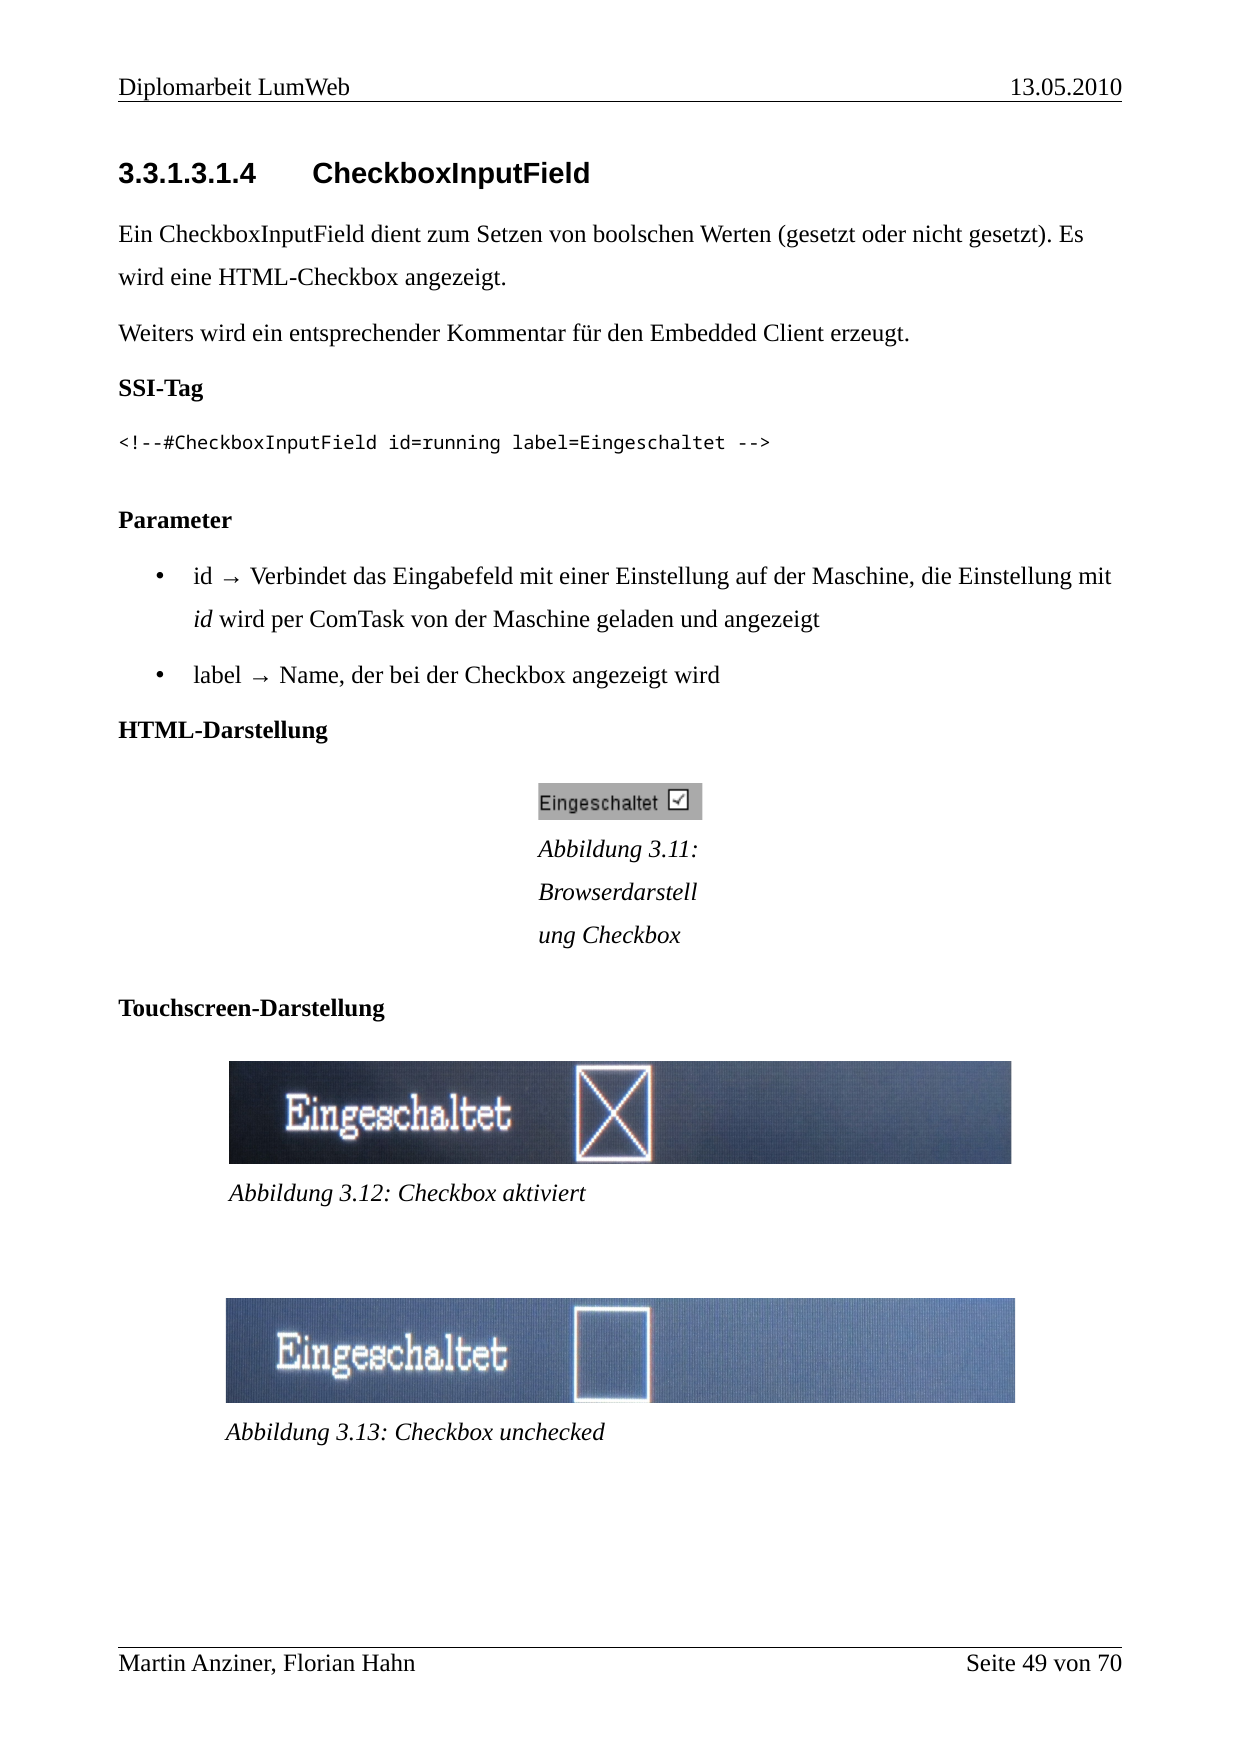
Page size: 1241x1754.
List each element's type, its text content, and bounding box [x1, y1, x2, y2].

text Weiters wird ein entsprechender Kommentar für den Embedded Client erzeugt. [118, 318, 1122, 346]
subtitle CheckboxInputField [118, 156, 1122, 190]
text <!--#CheckboxInputField id=running label=Eingeschaltet --> [118, 429, 1122, 454]
picture [229, 1072, 1012, 1100]
text Abbildung 3.12: Checkbox aktiviert [229, 1100, 1011, 1207]
list label → Name, der bei der Checkbox angezeigt wird [156, 660, 1122, 688]
text Touchscreen-Darstellung [118, 993, 1122, 1022]
picture [225, 1302, 1016, 1337]
text SSI-Tag [118, 373, 1122, 402]
text Parameter [118, 505, 1122, 534]
picture [538, 783, 703, 820]
text Abbildung 3.13: Checkbox unchecked [226, 1337, 1015, 1445]
text Ein CheckboxInputField dient zum Setzen von boolschen Werten (gesetzt oder nicht gesetzt). Es wird eine HTML-Checkbox angezeigt. [118, 219, 1122, 291]
text HTML-Darstellung [118, 715, 1122, 744]
text Abbildung 3.11: Browserdarstellung Checkbox [538, 820, 702, 949]
list id → Verbindet das Eingabefeld mit einer Einstellung auf der Maschine, die Einstellung mit id wird per ComTask von der Maschine geladen und angezeigt [156, 561, 1122, 633]
